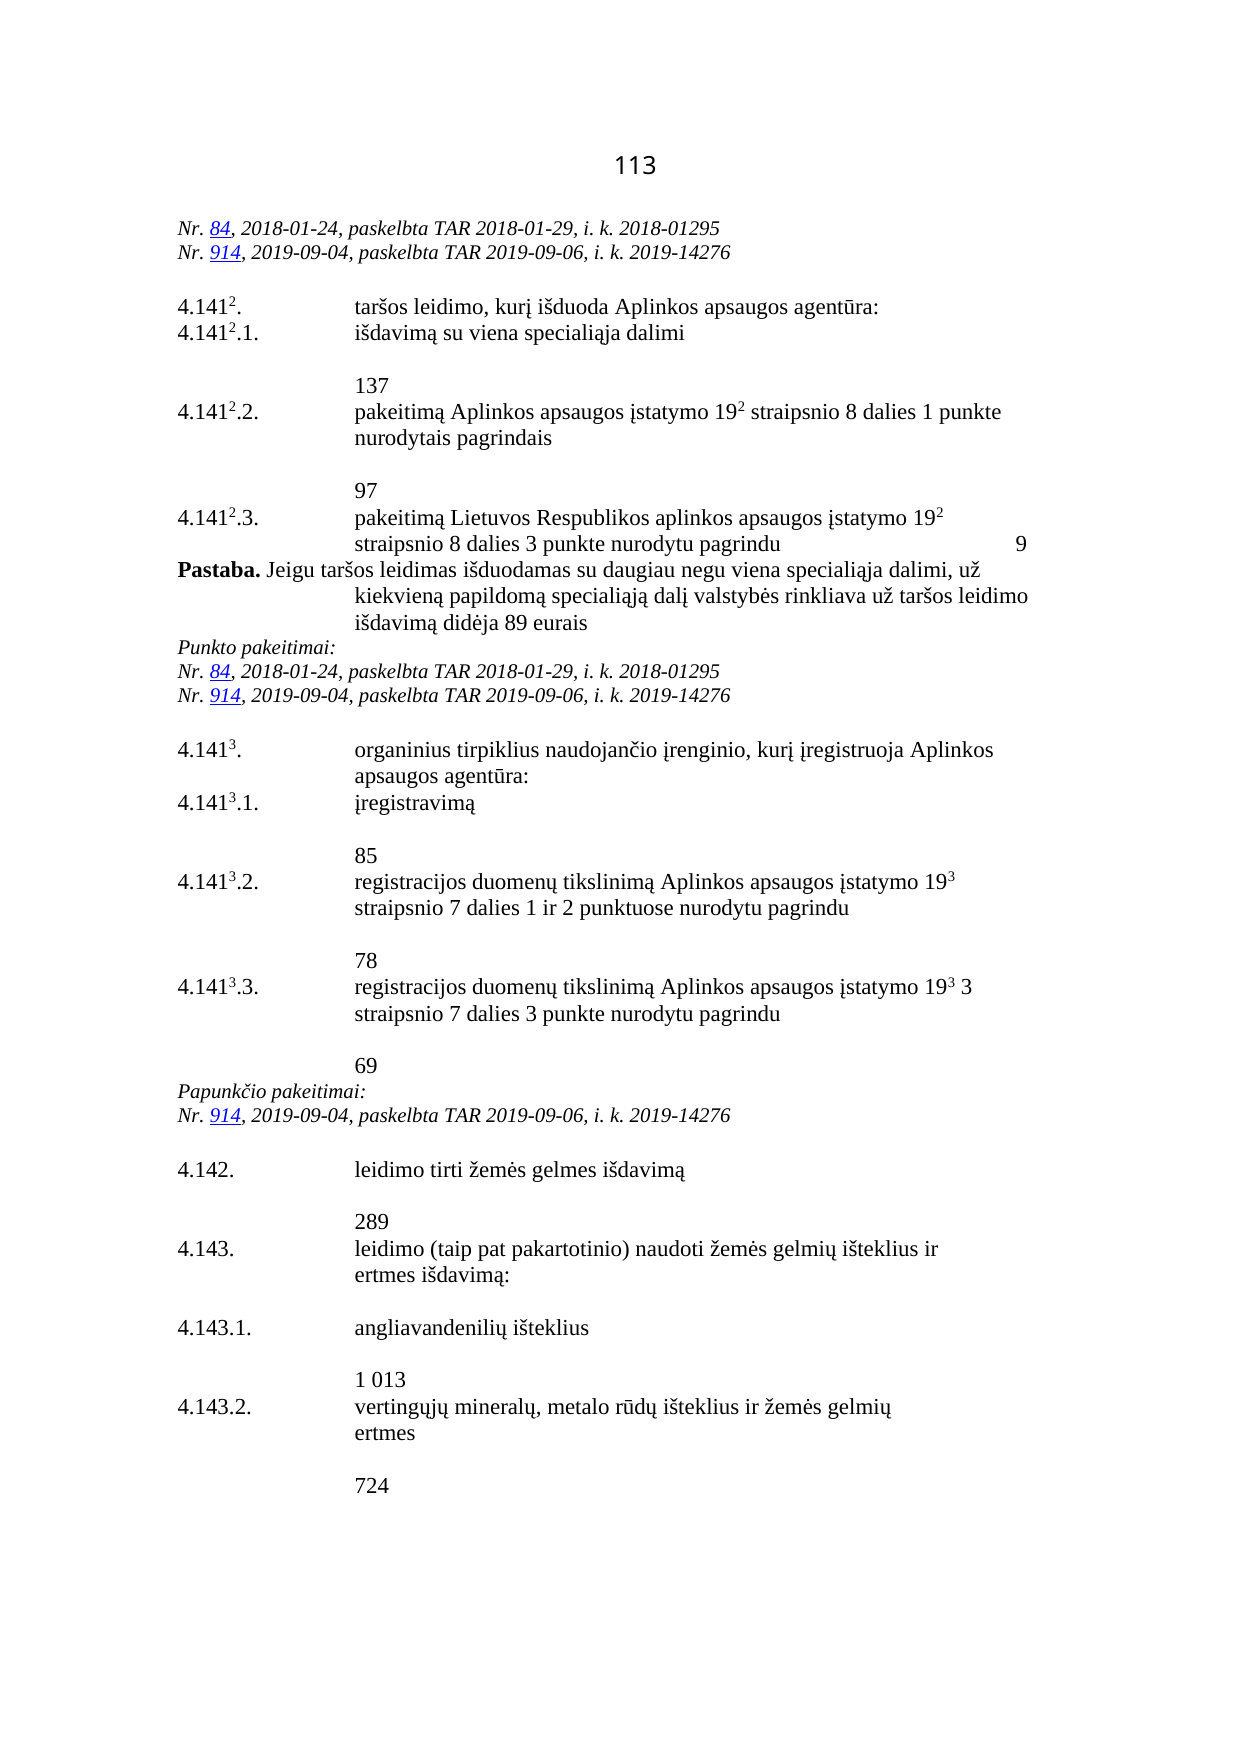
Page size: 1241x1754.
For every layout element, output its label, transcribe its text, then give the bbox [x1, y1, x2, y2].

text 4.1412.1. išdavimą su viena specialiąja dalimi 137 [177, 319, 1034, 398]
text Nr. 914, 2019-09-04, paskelbta TAR 2019-09-06, i. k. 2019-14276 [177, 240, 1093, 264]
text Nr. 84, 2018-01-24, paskelbta TAR 2018-01-29, i. k. 2018-01295 [177, 659, 1093, 683]
text 4.1412.2. pakeitimą Aplinkos apsaugos įstatymo 192 straipsnio 8 dalies 1 punkte nurodytais pagrindais 97 [177, 398, 1034, 503]
text 4.142. leidimo tirti žemės gelmes išdavimą 289 [177, 1156, 945, 1235]
text Nr. 914, 2019-09-04, paskelbta TAR 2019-09-06, i. k. 2019-14276 [177, 1103, 1093, 1127]
text 4.143.1. angliavandenilių išteklius 1 013 [177, 1314, 945, 1393]
text Punkto pakeitimai: [177, 635, 1093, 659]
text 4.1412. taršos leidimo, kurį išduoda Aplinkos apsaugos agentūra: [177, 293, 1034, 319]
text 4.143.2. vertingųjų mineralų, metalo rūdų išteklius ir žemės gelmių ertmes 724 [177, 1393, 945, 1498]
text 4.1413.3. registracijos duomenų tikslinimą Aplinkos apsaugos įstatymo 193 3 straipsnio 7 dalies 3 punkte nurodytu pagrindu 69 [177, 973, 1034, 1079]
text Papunkčio pakeitimai: [177, 1079, 1093, 1103]
text 4.1413.2. registracijos duomenų tikslinimą Aplinkos apsaugos įstatymo 193 straipsnio 7 dalies 1 ir 2 punktuose nurodytu pagrindu 78 [177, 868, 1034, 973]
text 4.143. leidimo (taip pat pakartotinio) naudoti žemės gelmių išteklius ir [177, 1235, 945, 1261]
text 4.1413. organinius tirpiklius naudojančio įrenginio, kurį įregistruoja Aplinkos apsaugos agentūra: [177, 736, 1034, 789]
text Nr. 914, 2019-09-04, paskelbta TAR 2019-09-06, i. k. 2019-14276 [177, 683, 1093, 707]
text ertmes išdavimą: [354, 1261, 945, 1314]
text Nr. 84, 2018-01-24, paskelbta TAR 2018-01-29, i. k. 2018-01295 [177, 216, 1093, 240]
text Pastaba. Jeigu taršos leidimas išduodamas su daugiau negu viena specialiąja dalimi, už kiekvieną papildomą specialiąją dalį valstybės rinkliava už taršos leidimo išdavimą didėja 89 eurais [177, 556, 1034, 635]
text 4.1413.1. įregistravimą 85 [177, 789, 1034, 868]
text 4.1412.3. pakeitimą Lietuvos Respublikos aplinkos apsaugos įstatymo 192 straipsnio 8 dalies 3 punkte nurodytu pagrindu 9 [177, 503, 1034, 556]
